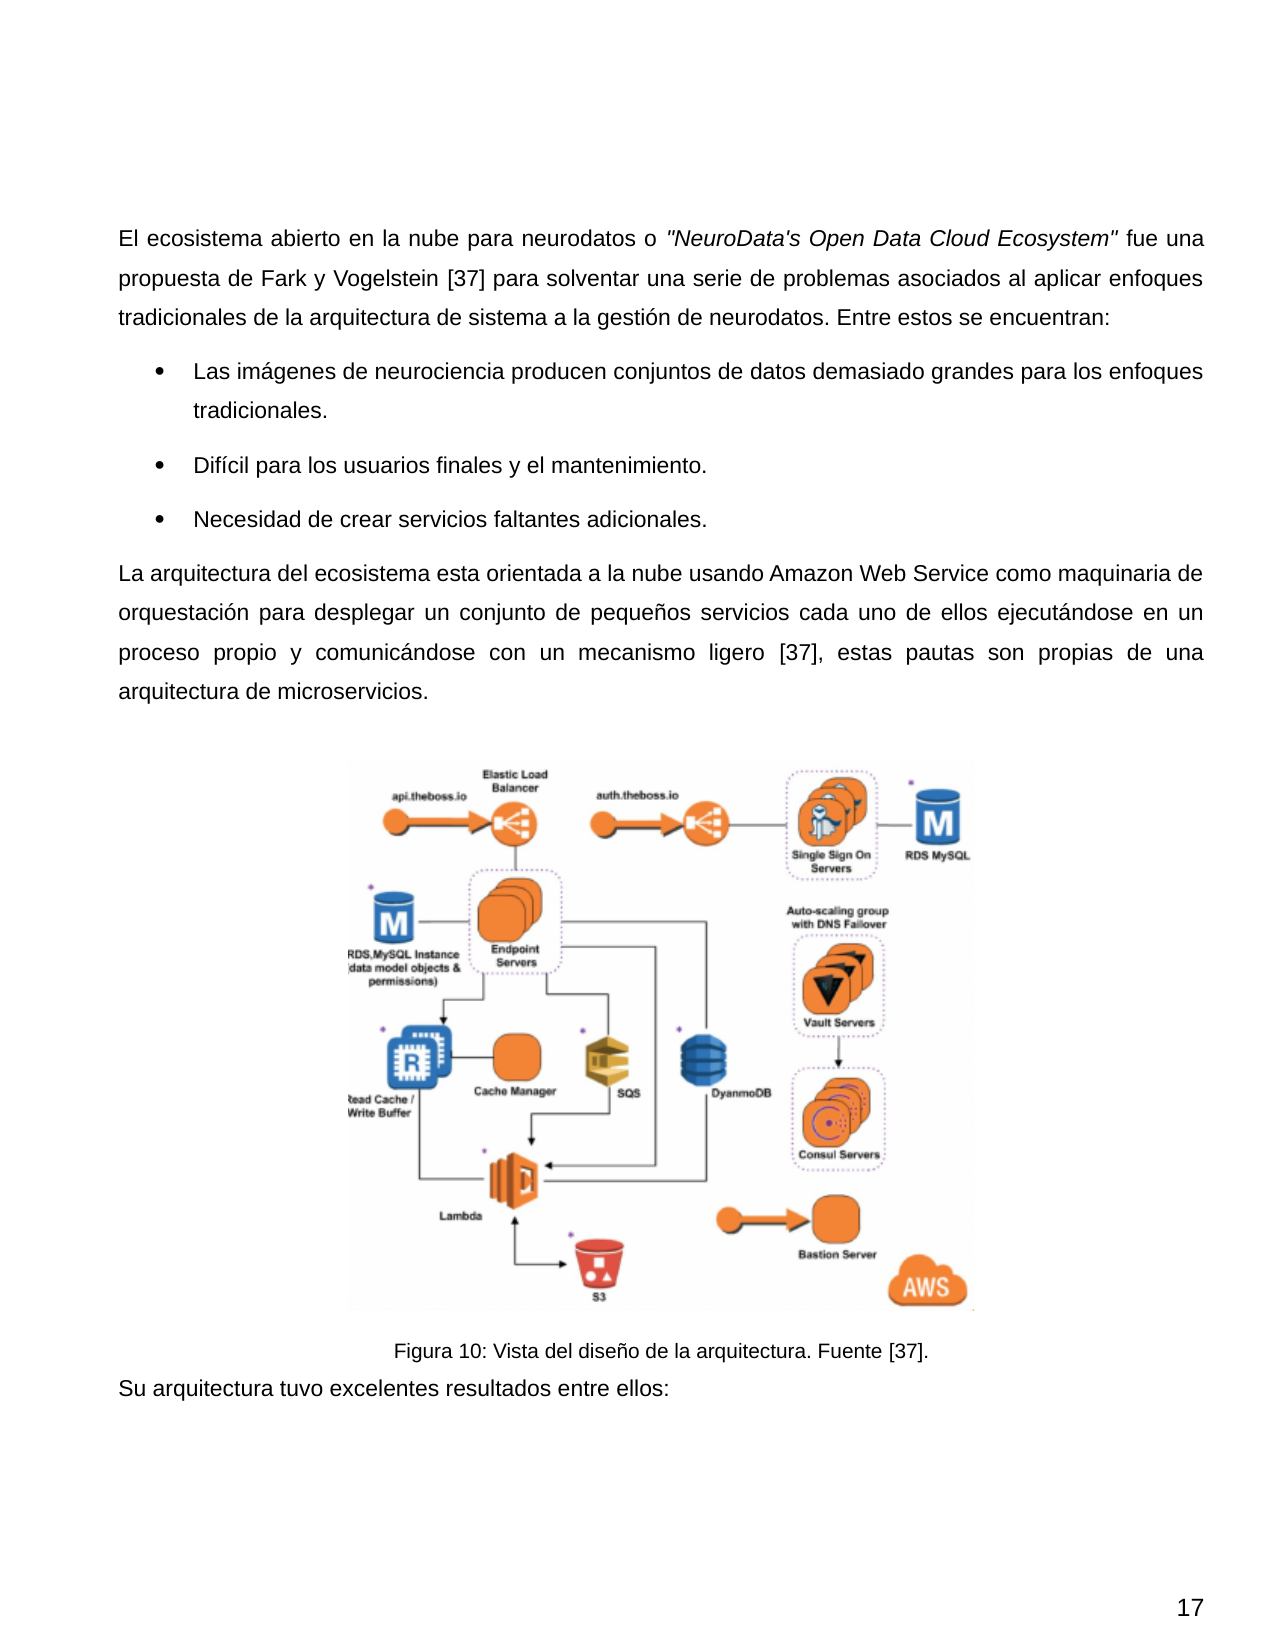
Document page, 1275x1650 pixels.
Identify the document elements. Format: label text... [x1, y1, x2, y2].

text Su arquitectura tuvo excelentes resultados entre ellos: [118, 1375, 1204, 1401]
picture [348, 760, 975, 1311]
list Las imágenes de neurociencia producen conjuntos de datos demasiado grandes para los enfoques tradicionales. [156, 358, 1204, 424]
list Necesidad de crear servicios faltantes adicionales. [156, 506, 1204, 532]
text Figura 10: Vista del diseño de la arquitectura. Fuente [37]. [118, 1336, 1204, 1362]
text La arquitectura del ecosistema esta orientada a la nube usando Amazon Web Service como maquinaria de orquestación para desplegar un conjunto de pequeños servicios cada uno de ellos ejecutándose en un proceso propio y comunicándose con un mecanismo ligero [37], estas pautas son propias de una arquitectura de microservicios. [118, 560, 1204, 704]
list Difícil para los usuarios finales y el mantenimiento. [156, 452, 1204, 478]
text El ecosistema abierto en la nube para neurodatos o "NeuroData's Open Data Cloud Ecosystem" fue una propuesta de Fark y Vogelstein [37] para solventar una serie de problemas asociados al aplicar enfoques tradicionales de la arquitectura de sistema a la gestión de neurodatos. Entre estos se encuentran: [118, 225, 1204, 330]
